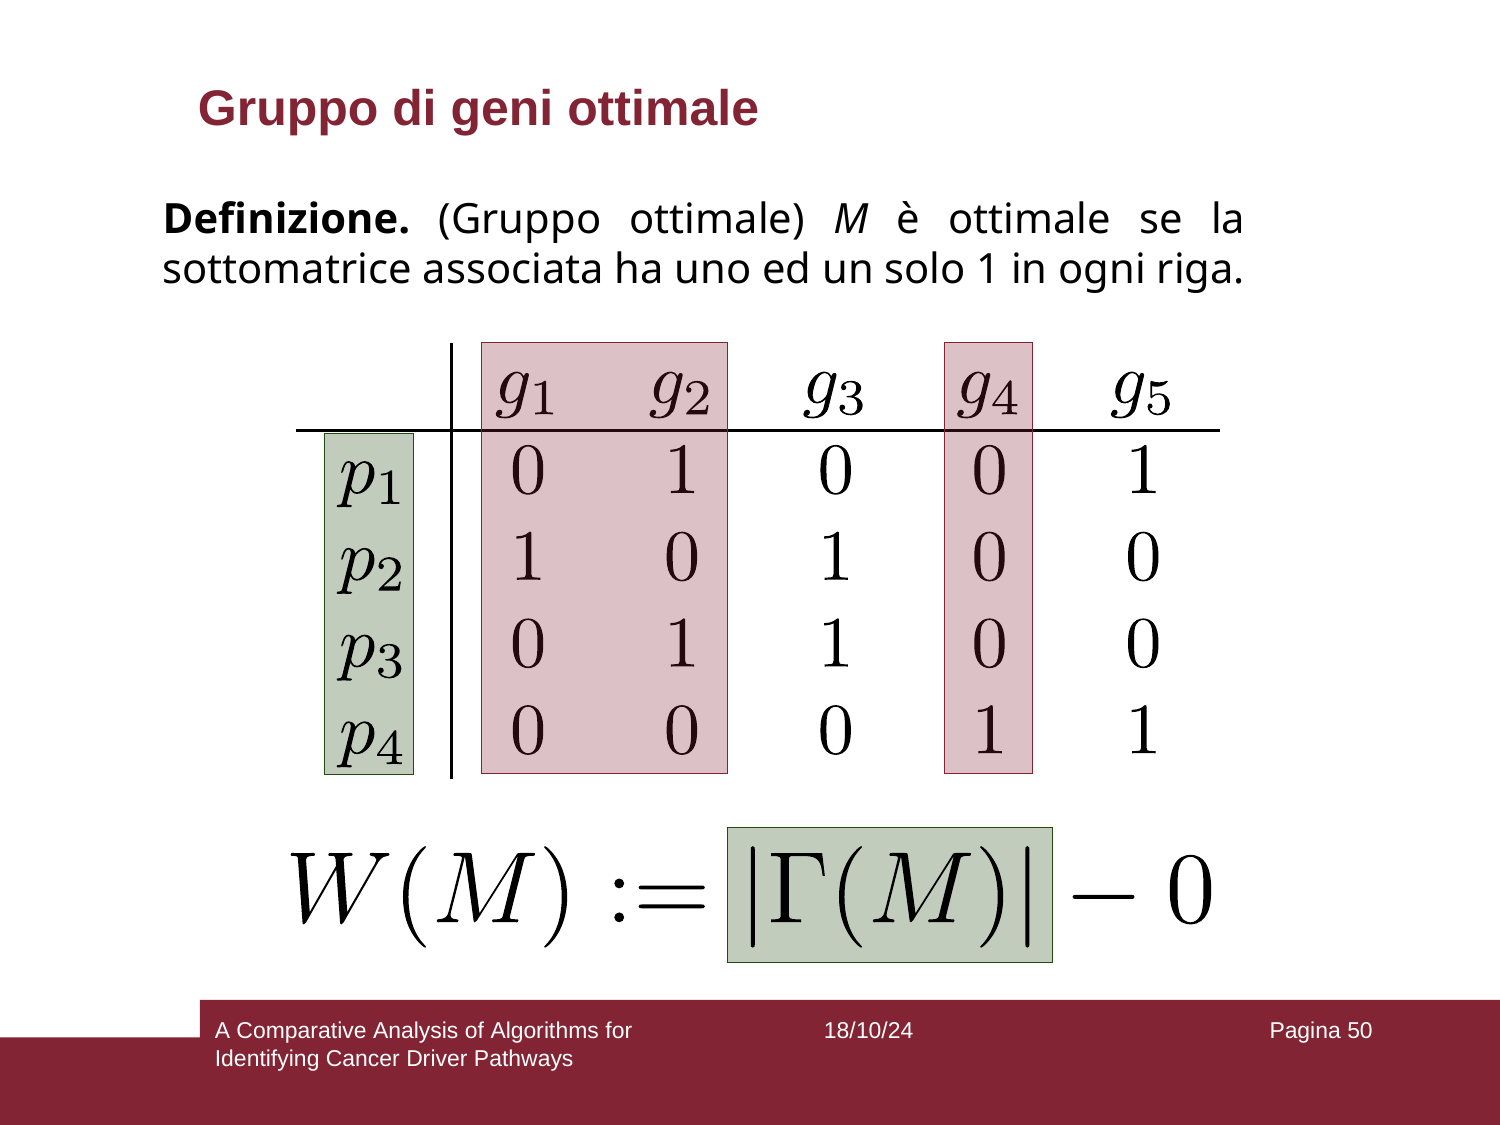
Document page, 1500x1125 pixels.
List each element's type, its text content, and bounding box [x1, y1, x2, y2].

text_box [727, 948, 1053, 963]
picture [290, 846, 1212, 948]
text_box [481, 350, 728, 774]
text_box A Comparative Analysis of Algorithms for Identifying Cancer Driver Pathways [199, 1008, 676, 1084]
picture [295, 350, 1241, 786]
text_box [944, 350, 1033, 774]
title Gruppo di geni ottimale [183, 67, 1400, 150]
text_box Pagina <number> [1074, 1008, 1388, 1084]
text_box [727, 827, 1053, 846]
text_box Definizione. (Gruppo ottimale) M è ottimale se la sottomatrice associata ha uno ed un solo 1 in ogni riga. [147, 184, 1388, 350]
text_box 18/10/24 [712, 1008, 1026, 1084]
